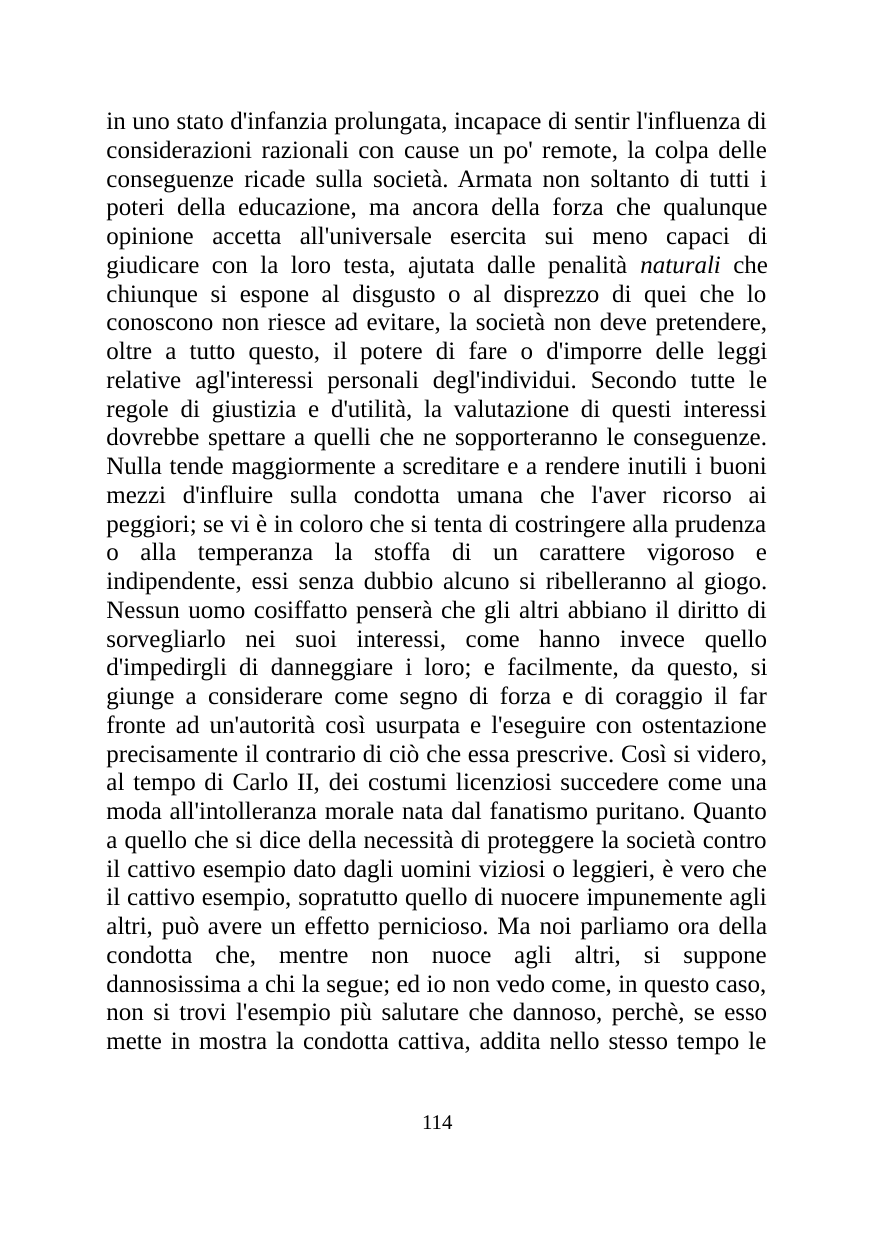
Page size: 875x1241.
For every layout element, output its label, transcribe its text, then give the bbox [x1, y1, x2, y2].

text in uno stato d'infanzia prolungata, incapace di sentir l'influenza di considerazioni razionali con cause un po' remote, la colpa delle conseguenze ricade sulla società. Armata non soltanto di tutti i poteri della educazione, ma ancora della forza che qualunque opinione accetta all'universale esercita sui meno capaci di giudicare con la loro testa, ajutata dalle penalità naturali che chiunque si espone al disgusto o al disprezzo di quei che lo conoscono non riesce ad evitare, la società non deve pretendere, oltre a tutto questo, il potere di fare o d'imporre delle leggi relative agl'interessi personali degl'individui. Secondo tutte le regole di giustizia e d'utilità, la valutazione di questi interessi dovrebbe spettare a quelli che ne sopporteranno le conseguenze. Nulla tende maggiormente a screditare e a rendere inutili i buoni mezzi d'influire sulla condotta umana che l'aver ricorso ai peggiori; se vi è in coloro che si tenta di costringere alla prudenza o alla temperanza la stoffa di un carattere vigoroso e indipendente, essi senza dubbio alcuno si ribelleranno al giogo. Nessun uomo cosiffatto penserà che gli altri abbiano il diritto di sorvegliarlo nei suoi interessi, come hanno invece quello d'impedirgli di danneggiare i loro; e facilmente, da questo, si giunge a considerare come segno di forza e di coraggio il far fronte ad un'autorità così usurpata e l'eseguire con ostentazione precisamente il contrario di ciò che essa prescrive. Così si videro, al tempo di Carlo II, dei costumi licenziosi succedere come una moda all'intolleranza morale nata dal fanatismo puritano. Quanto a quello che si dice della necessità di proteggere la società contro il cattivo esempio dato dagli uomini viziosi o leggieri, è vero che il cattivo esempio, sopratutto quello di nuocere impunemente agli altri, può avere un effetto pernicioso. Ma noi parliamo ora della condotta che, mentre non nuoce agli altri, si suppone dannosissima a chi la segue; ed io non vedo come, in questo caso, non si trovi l'esempio più salutare che dannoso, perchè, se esso mette in mostra la condotta cattiva, addita nello stesso tempo le [106, 106, 768, 1055]
